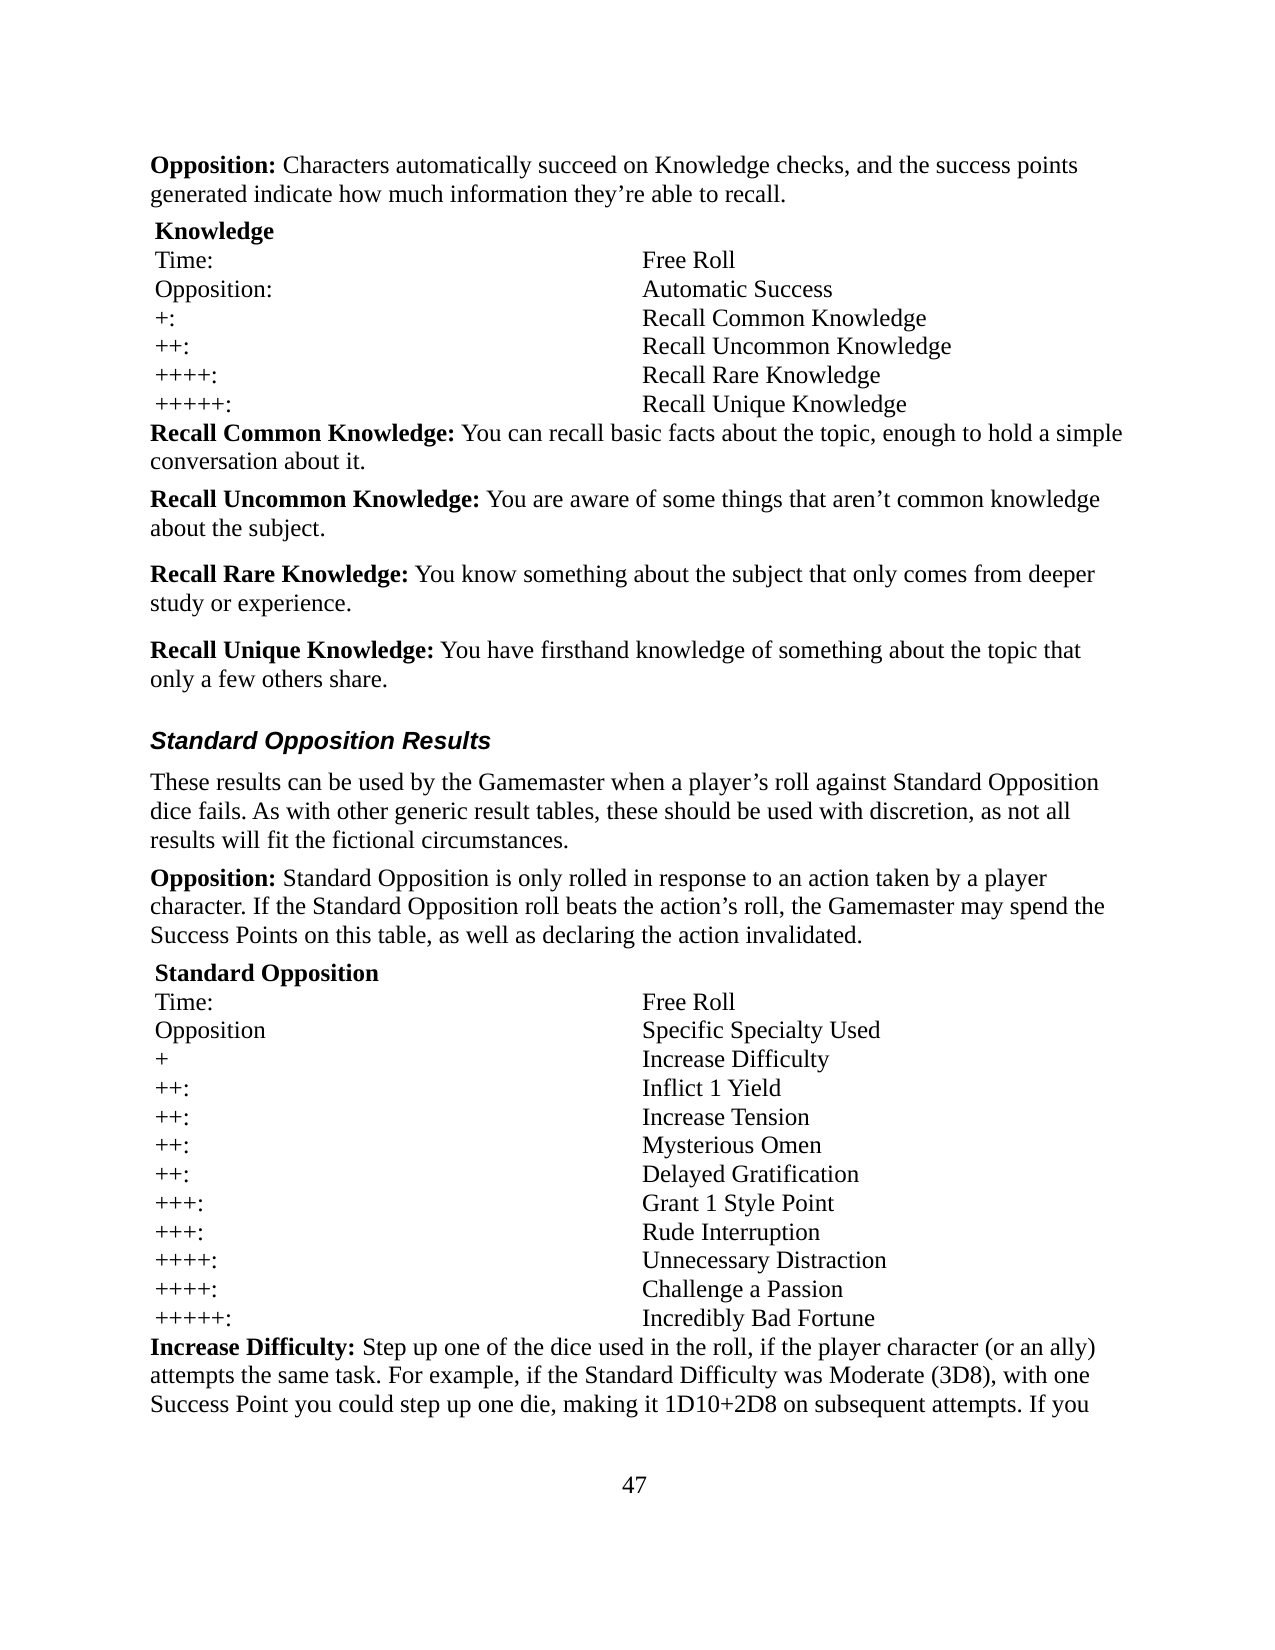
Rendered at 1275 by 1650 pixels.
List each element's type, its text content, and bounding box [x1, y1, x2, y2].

table_cell + [150, 1044, 637, 1073]
subtitle Standard Opposition Results [150, 726, 1125, 755]
table_cell Grant 1 Style Point [638, 1188, 1125, 1217]
table_cell Recall Rare Knowledge [638, 360, 1125, 389]
table_cell ++++: [150, 360, 637, 389]
table_cell Free Roll [638, 987, 1125, 1015]
table_cell Rude Interruption [638, 1217, 1125, 1245]
text Recall Uncommon Knowledge: You are aware of some things that aren’t common knowledge about the subject. [150, 484, 1125, 542]
table_cell +++++: [150, 389, 637, 418]
text Opposition: Characters automatically succeed on Knowledge checks, and the success points generated indicate how much information they’re able to recall. [150, 150, 1125, 207]
table_cell Increase Tension [638, 1102, 1125, 1130]
table_cell ++++: [150, 1274, 637, 1303]
text Recall Unique Knowledge: You have firsthand knowledge of something about the topic that only a few others share. [150, 635, 1125, 692]
table_cell Time: [150, 245, 637, 274]
table_cell +++++: [150, 1303, 637, 1332]
table_header [638, 958, 1125, 987]
text Recall Rare Knowledge: You know something about the subject that only comes from deeper study or experience. [150, 559, 1125, 617]
table_cell Opposition: [150, 274, 637, 303]
table_cell Time: [150, 987, 637, 1015]
table_cell Increase Difficulty [638, 1044, 1125, 1073]
table_cell ++: [150, 1130, 637, 1159]
table_cell Delayed Gratification [638, 1159, 1125, 1188]
table_cell +++: [150, 1188, 637, 1217]
table_cell Recall Unique Knowledge [638, 389, 1125, 418]
text Recall Common Knowledge: You can recall basic facts about the topic, enough to hold a simple conversation about it. [150, 418, 1125, 475]
table_cell Incredibly Bad Fortune [638, 1303, 1125, 1332]
table_cell ++++: [150, 1245, 637, 1274]
text Opposition: Standard Opposition is only rolled in response to an action taken by a player character. If the Standard Opposition roll beats the action’s roll, the Gamemaster may spend the Success Points on this table, as well as declaring the action invalidated. [150, 863, 1125, 949]
table_cell +: [150, 303, 637, 331]
text Increase Difficulty: Step up one of the dice used in the roll, if the player character (or an ally) attempts the same task. For example, if the Standard Difficulty was Moderate (3D8), with one Success Point you could step up one die, making it 1D10+2D8 on subsequent attempts. If you [150, 1332, 1125, 1418]
text These results can be used by the Gamemaster when a player’s roll against Standard Opposition dice fails. As with other generic result tables, these should be used with discretion, as not all results will fit the fictional circumstances. [150, 767, 1125, 854]
table_cell ++: [150, 1073, 637, 1102]
table_header Knowledge [150, 216, 637, 245]
table_cell Inflict 1 Yield [638, 1073, 1125, 1102]
table_cell Free Roll [638, 245, 1125, 274]
table_cell ++: [150, 1102, 637, 1130]
table_cell ++: [150, 331, 637, 360]
table_cell Challenge a Passion [638, 1274, 1125, 1303]
table_cell Mysterious Omen [638, 1130, 1125, 1159]
table_cell Recall Uncommon Knowledge [638, 331, 1125, 360]
table_header Standard Opposition [150, 958, 637, 987]
table_cell Automatic Success [638, 274, 1125, 303]
table_cell Recall Common Knowledge [638, 303, 1125, 331]
table_header [638, 216, 1125, 245]
table_cell Opposition [150, 1015, 637, 1044]
table_cell ++: [150, 1159, 637, 1188]
table_cell +++: [150, 1217, 637, 1245]
table_cell Unnecessary Distraction [638, 1245, 1125, 1274]
table_cell Specific Specialty Used [638, 1015, 1125, 1044]
